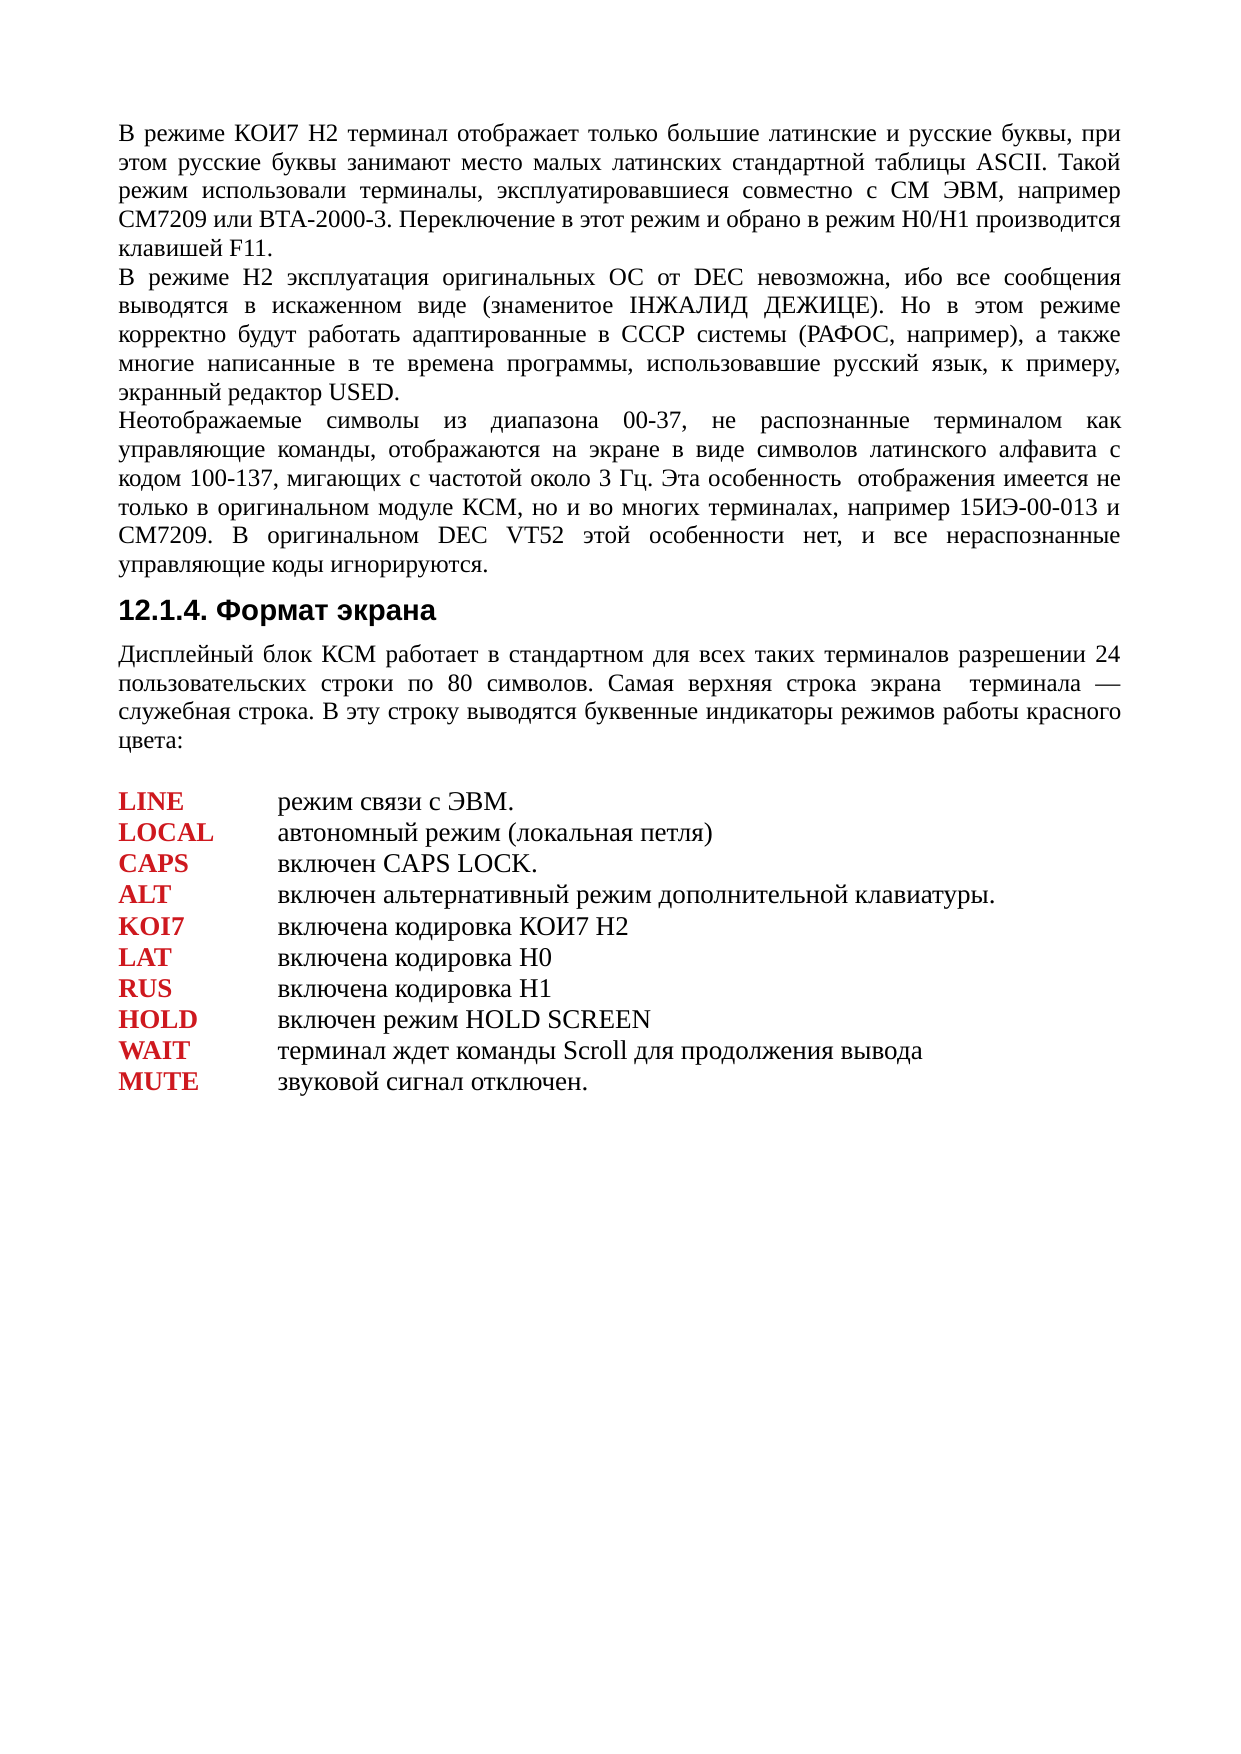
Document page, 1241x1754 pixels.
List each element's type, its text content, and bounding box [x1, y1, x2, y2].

table_cell включен режим HOLD SCREEN [277, 1003, 1122, 1034]
table_cell включен CAPS LOCK. [277, 848, 1122, 878]
table_cell включен альтернативный режим дополнительной клавиатуры. [277, 879, 1122, 910]
text Неотображаемые символы из диапазона 00-37, не распознанные терминалом как управляющие команды, отображаются на экране в виде символов латинского алфавита с кодом 100-137, мигающих с частотой около 3 Гц. Эта особенность отображения имеется не только в оригинальном модуле КСМ, но и во многих терминалах, например 15ИЭ-00-013 и СМ7209. В оригинальном DEC VT52 этой особенности нет, и все нераспознанные управляющие коды игнорируются. [118, 406, 1122, 578]
table_cell включена кодировка Н0 [277, 941, 1122, 972]
table_cell терминал ждет команды Scroll для продолжения вывода [277, 1034, 1122, 1065]
text В режиме Н2 эксплуатация оригинальных ОС от DEC невозможна, ибо все сообщения выводятся в искаженном виде (знаменитое IНЖАЛИД ДЕЖИЦЕ). Но в этом режиме корректно будут работать адаптированные в СССР системы (РАФОС, например), а также многие написанные в те времена программы, использовавшие русский язык, к примеру, экранный редактор USED. [118, 262, 1122, 406]
table_cell LAT [118, 941, 277, 972]
table_cell включена кодировка Н1 [277, 972, 1122, 1003]
table_cell ALT [118, 879, 277, 910]
table_cell KOI7 [118, 910, 277, 941]
table_cell звуковой сигнал отключен. [277, 1065, 1122, 1097]
subtitle 12.1.4. Формат экрана [118, 593, 1122, 626]
table_cell WAIT [118, 1034, 277, 1065]
table_cell RUS [118, 972, 277, 1003]
table_cell CAPS [118, 848, 277, 878]
table_cell автономный режим (локальная петля) [277, 816, 1122, 847]
table_cell HOLD [118, 1003, 277, 1034]
text Дисплейный блок КСМ работает в стандартном для всех таких терминалов разрешении 24 пользовательских строки по 80 символов. Самая верхняя строка экрана терминала — служебная строка. В эту строку выводятся буквенные индикаторы режимов работы красного цвета: [118, 639, 1122, 754]
table_header LINE [118, 785, 277, 816]
table_cell включена кодировка КОИ7 Н2 [277, 910, 1122, 941]
table_header режим связи с ЭВМ. [277, 785, 1122, 816]
table_cell MUTE [118, 1065, 277, 1097]
table_cell LOCAL [118, 816, 277, 847]
text В режиме КОИ7 Н2 терминал отображает только большие латинские и русские буквы, при этом русские буквы занимают место малых латинских стандартной таблицы ASCII. Такой режим использовали терминалы, эксплуатировавшиеся совместно с СМ ЭВМ, например СМ7209 или ВТА-2000-3. Переключение в этот режим и обрано в режим Н0/Н1 производится клавишей F11. [118, 118, 1122, 262]
